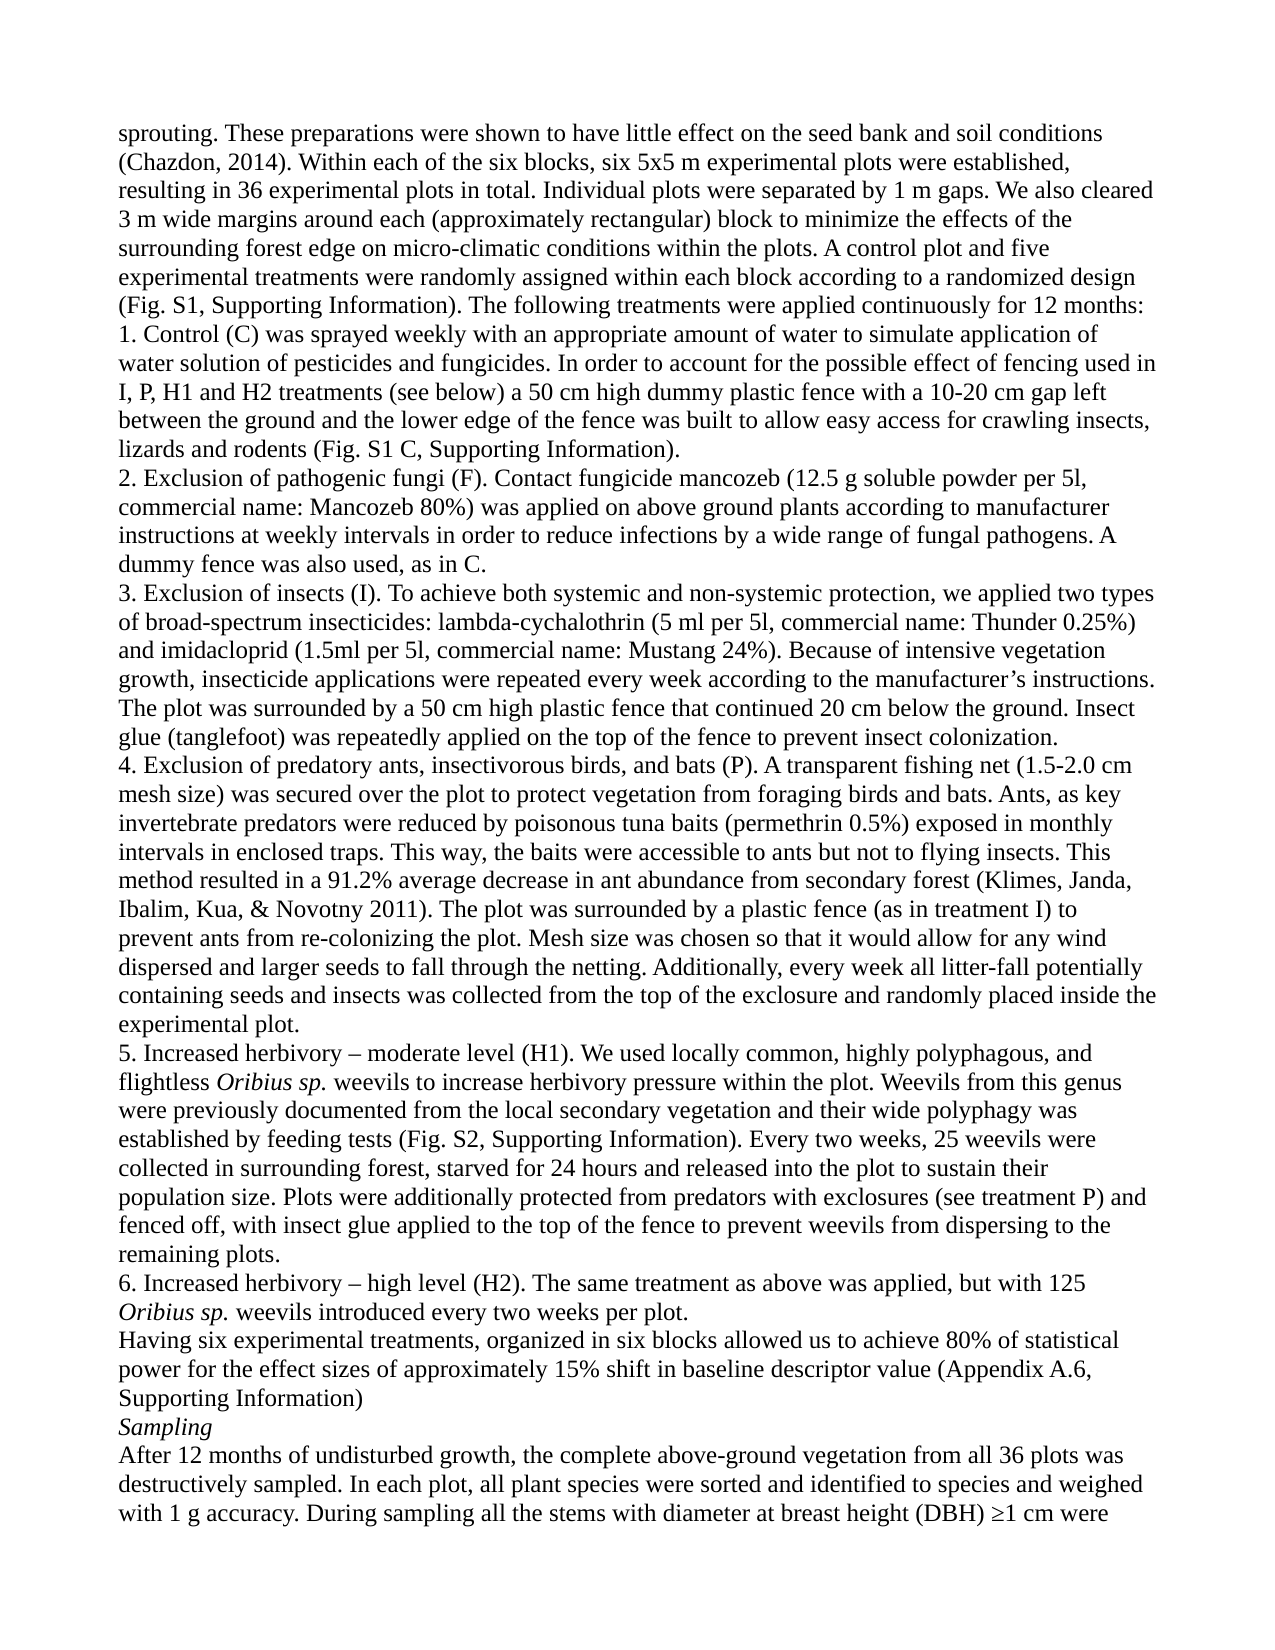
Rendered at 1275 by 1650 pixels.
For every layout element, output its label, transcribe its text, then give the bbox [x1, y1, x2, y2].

text 5. Increased herbivory – moderate level (H1). We used locally common, highly polyphagous, and flightless Oribius sp. weevils to increase herbivory pressure within the plot. Weevils from this genus were previously documented from the local secondary vegetation and their wide polyphagy was established by feeding tests (Fig. S2, Supporting Information). Every two weeks, 25 weevils were collected in surrounding forest, starved for 24 hours and released into the plot to sustain their population size. Plots were additionally protected from predators with exclosures (see treatment P) and fenced off, with insect glue applied to the top of the fence to prevent weevils from dispersing to the remaining plots. [118, 1038, 1157, 1268]
text Having six experimental treatments, organized in six blocks allowed us to achieve 80% of statistical power for the effect sizes of approximately 15% shift in baseline descriptor value (Appendix A.6, Supporting Information) [118, 1326, 1157, 1412]
text 6. Increased herbivory – high level (H2). The same treatment as above was applied, but with 125 Oribius sp. weevils introduced every two weeks per plot. [118, 1268, 1157, 1326]
text sprouting. These preparations were shown to have little effect on the seed bank and soil conditions (Chazdon, 2014). Within each of the six blocks, six 5x5 m experimental plots were established, resulting in 36 experimental plots in total. Individual plots were separated by 1 m gaps. We also cleared 3 m wide margins around each (approximately rectangular) block to minimize the effects of the surrounding forest edge on micro-climatic conditions within the plots. A control plot and five experimental treatments were randomly assigned within each block according to a randomized design (Fig. S1, Supporting Information). The following treatments were applied continuously for 12 months: [118, 118, 1157, 319]
text 3. Exclusion of insects (I). To achieve both systemic and non-systemic protection, we applied two types of broad-spectrum insecticides: lambda-cychalothrin (5 ml per 5l, commercial name: Thunder 0.25%) and imidacloprid (1.5ml per 5l, commercial name: Mustang 24%). Because of intensive vegetation growth, insecticide applications were repeated every week according to the manufacturer’s instructions. The plot was surrounded by a 50 cm high plastic fence that continued 20 cm below the ground. Insect glue (tanglefoot) was repeatedly applied on the top of the fence to prevent insect colonization. [118, 578, 1157, 751]
text 4. Exclusion of predatory ants, insectivorous birds, and bats (P). A transparent fishing net (1.5-2.0 cm mesh size) was secured over the plot to protect vegetation from foraging birds and bats. Ants, as key invertebrate predators were reduced by poisonous tuna baits (permethrin 0.5%) exposed in monthly intervals in enclosed traps. This way, the baits were accessible to ants but not to flying insects. This method resulted in a 91.2% average decrease in ant abundance from secondary forest (Klimes, Janda, Ibalim, Kua, & Novotny 2011). The plot was surrounded by a plastic fence (as in treatment I) to prevent ants from re-colonizing the plot. Mesh size was chosen so that it would allow for any wind dispersed and larger seeds to fall through the netting. Additionally, every week all litter-fall potentially containing seeds and insects was collected from the top of the exclosure and randomly placed inside the experimental plot. [118, 751, 1157, 1038]
text 2. Exclusion of pathogenic fungi (F). Contact fungicide mancozeb (12.5 g soluble powder per 5l, commercial name: Mancozeb 80%) was applied on above ground plants according to manufacturer instructions at weekly intervals in order to reduce infections by a wide range of fungal pathogens. A dummy fence was also used, as in C. [118, 463, 1157, 578]
text Sampling [118, 1412, 1157, 1441]
text 1. Control (C) was sprayed weekly with an appropriate amount of water to simulate application of water solution of pesticides and fungicides. In order to account for the possible effect of fencing used in I, P, H1 and H2 treatments (see below) a 50 cm high dummy plastic fence with a 10-20 cm gap left between the ground and the lower edge of the fence was built to allow easy access for crawling insects, lizards and rodents (Fig. S1 C, Supporting Information). [118, 319, 1157, 463]
text After 12 months of undisturbed growth, the complete above-ground vegetation from all 36 plots was destructively sampled. In each plot, all plant species were sorted and identified to species and weighed with 1 g accuracy. During sampling all the stems with diameter at breast height (DBH) ≥1 cm were [118, 1441, 1157, 1527]
